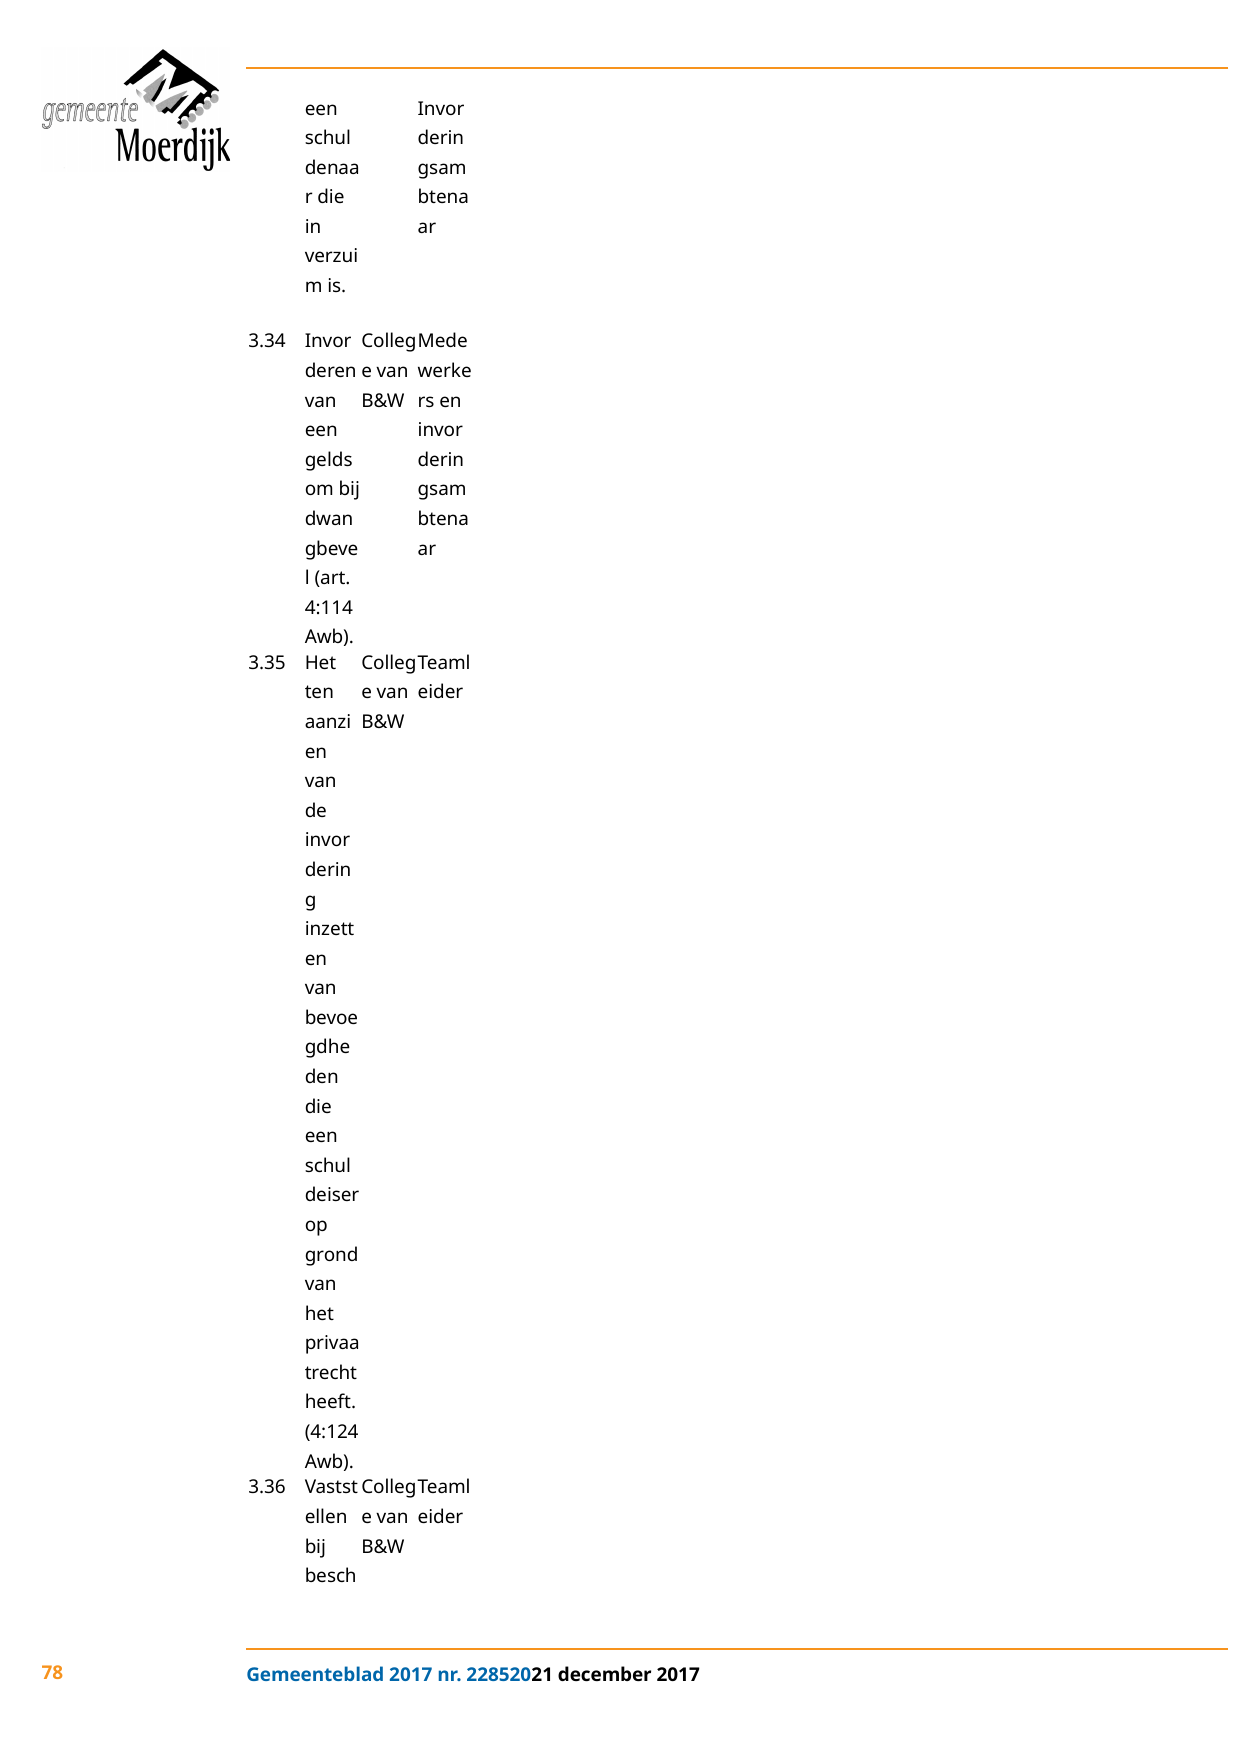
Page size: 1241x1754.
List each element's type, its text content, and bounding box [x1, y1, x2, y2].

table_cell [474, 1474, 530, 1588]
table_cell 3.35 [248, 649, 304, 1474]
picture [41, 47, 231, 172]
table_cell [530, 95, 587, 328]
table_cell Medewerkers en invorderingsambtenaar [418, 328, 474, 649]
table_cell 3.34 [248, 328, 304, 649]
table_cell [361, 95, 417, 328]
table_cell College van B&W [361, 328, 417, 649]
table_cell [474, 95, 530, 328]
table_cell 3.36 [248, 1474, 304, 1588]
table_cell [474, 649, 530, 1474]
table_cell Vaststellen bij besch [305, 1474, 361, 1588]
table_cell [530, 1474, 587, 1588]
table_cell [248, 95, 304, 328]
table_cell College van B&W [361, 649, 417, 1474]
table_cell Teamleider [418, 1474, 474, 1588]
table_cell [474, 328, 530, 649]
table_cell College van B&W [361, 1474, 417, 1588]
table_cell Teamleider [418, 649, 474, 1474]
table_cell Invorderingsambtenaar [418, 95, 474, 328]
table_cell [530, 328, 587, 649]
table_cell Het ten aanzien van de invordering inzetten van bevoegdheden die een schuldeiser op grond van het privaatrecht heeft. (4:124 Awb). [305, 649, 361, 1474]
table_cell [530, 649, 587, 1474]
table_cell Invorderen van een geldsom bij dwangbevel (art. 4:114 Awb). [305, 328, 361, 649]
table_cell een schuldenaar die in verzuim is. [305, 95, 361, 328]
